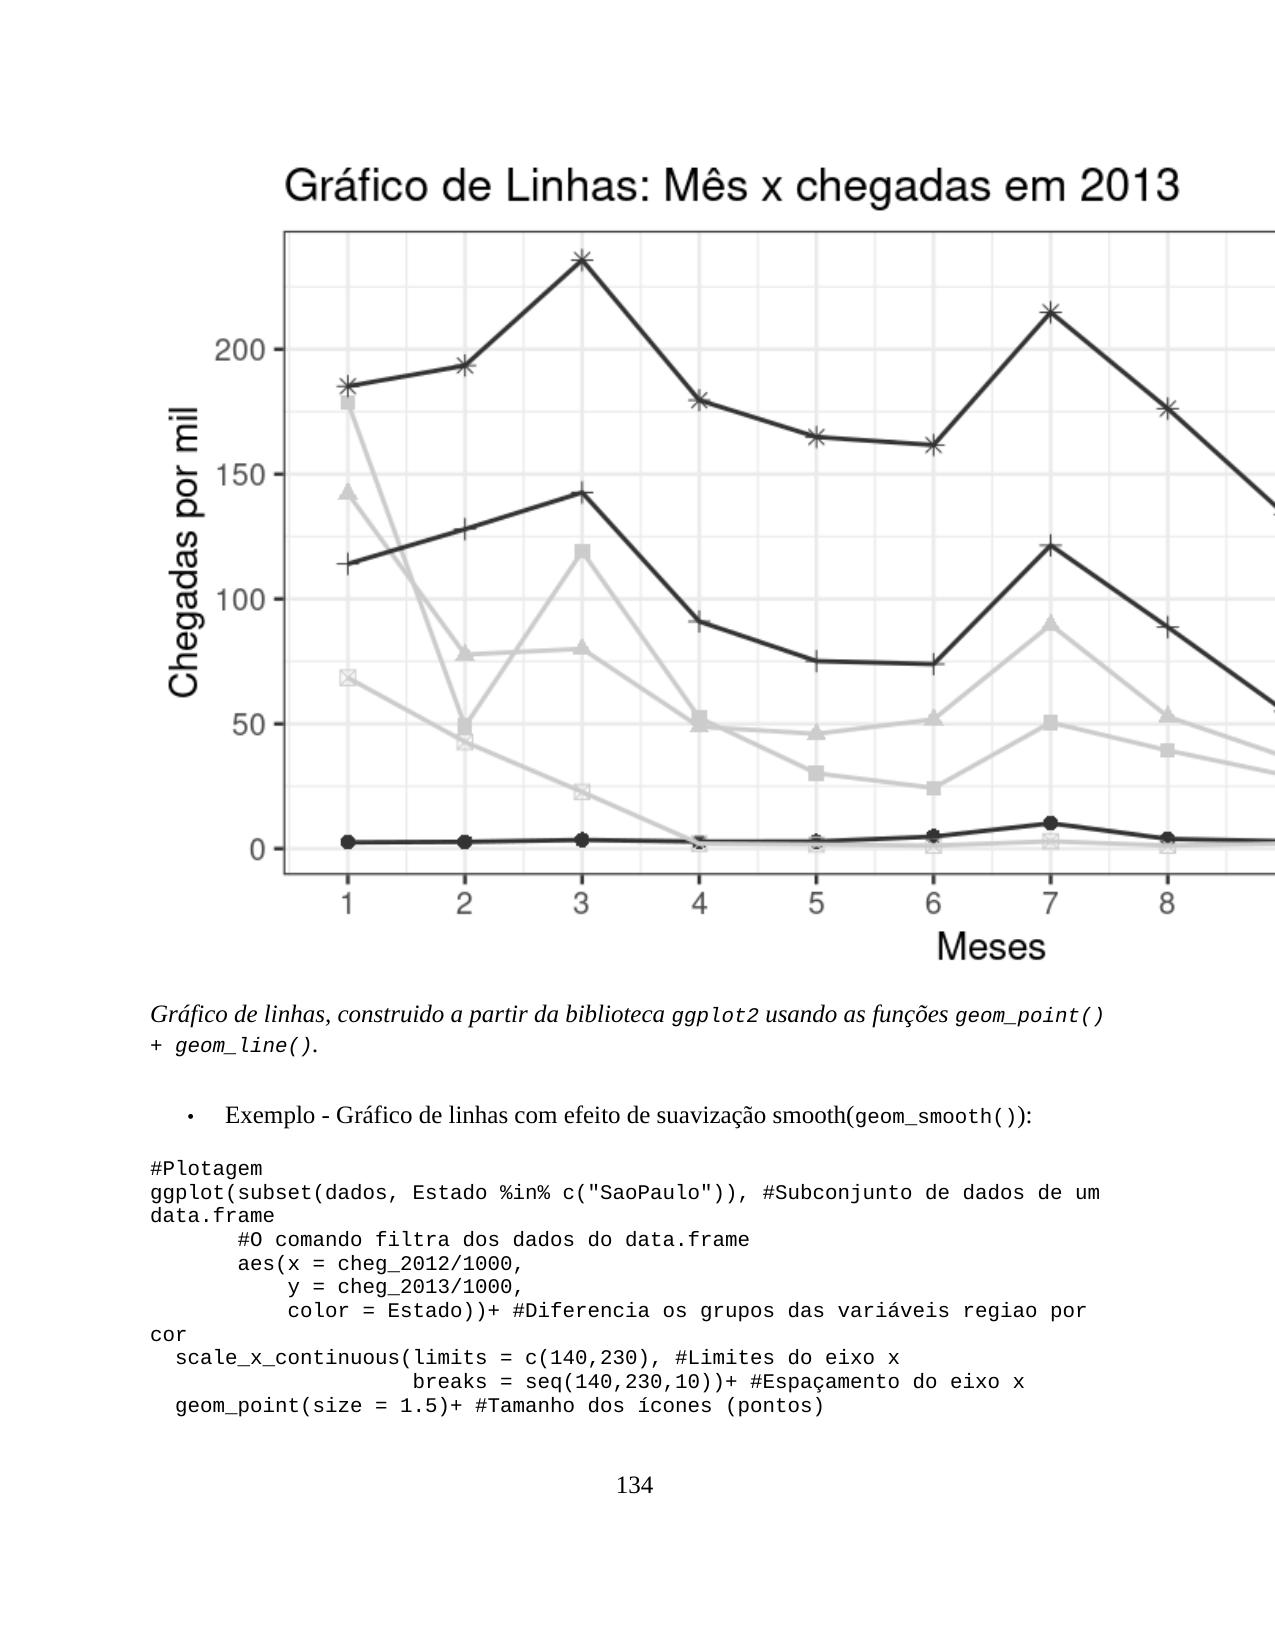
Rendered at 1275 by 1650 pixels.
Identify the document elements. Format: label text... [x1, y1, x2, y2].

text color = Estado))+ #Diferencia os grupos das variáveis regiao por cor [150, 1300, 1125, 1347]
text #Plotagem [150, 1158, 1125, 1182]
list Exemplo - Gráfico de linhas com efeito de suavização smooth(geom_smooth()): [187, 1100, 1125, 1158]
text breaks = seq(140,230,10))+ #Espaçamento do eixo x [150, 1371, 1125, 1394]
text aes(x = cheg_2012/1000, [150, 1253, 1125, 1276]
text Gráfico de linhas, construido a partir da biblioteca ggplot2 usando as funções geom_point() + geom_line(). [150, 999, 1125, 1058]
text ggplot(subset(dados, Estado %in% c("SaoPaulo")), #Subconjunto de dados de um data.frame [150, 1182, 1125, 1229]
text scale_x_continuous(limits = c(140,230), #Limites do eixo x [150, 1347, 1125, 1371]
text geom_point(size = 1.5)+ #Tamanho dos ícones (pontos) [150, 1394, 1125, 1418]
text #O comando filtra dos dados do data.frame [150, 1229, 1125, 1253]
text y = cheg_2013/1000, [150, 1276, 1125, 1300]
picture [150, 150, 1275, 987]
